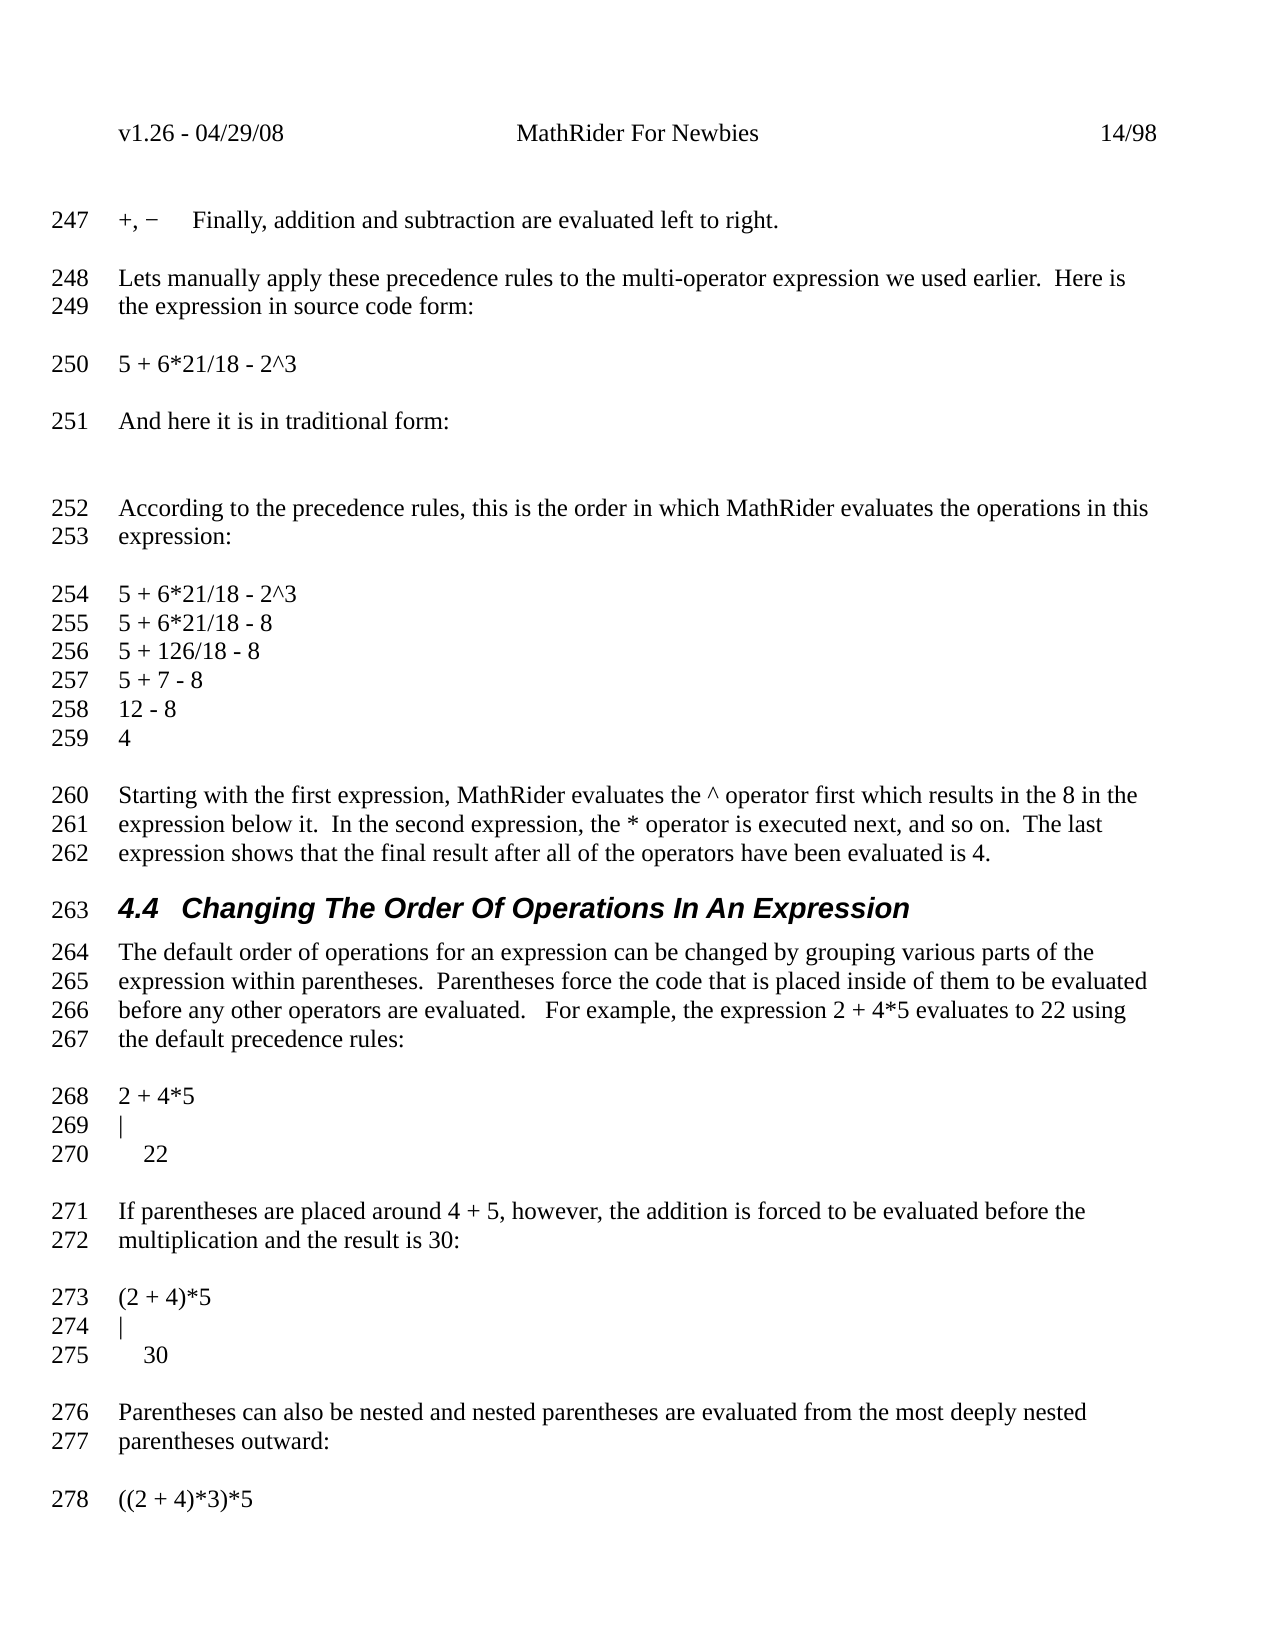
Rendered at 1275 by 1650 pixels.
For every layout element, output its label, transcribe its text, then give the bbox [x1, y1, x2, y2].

subtitle Changing The Order Of Operations In An Expression [118, 891, 1157, 925]
text | [118, 1311, 1157, 1340]
text 12 - 8 [118, 694, 1157, 723]
text Starting with the first expression, MathRider evaluates the ^ operator first which results in the 8 in the expression below it. In the second expression, the * operator is executed next, and so on. The last expression shows that the final result after all of the operators have been evaluated is 4. [118, 780, 1157, 866]
text 22 [118, 1139, 1157, 1167]
text +, − Finally, addition and subtraction are evaluated left to right. [118, 205, 1157, 234]
text | [118, 1110, 1157, 1139]
text 30 [118, 1340, 1157, 1369]
text ((2 + 4)*3)*5 [118, 1484, 1157, 1512]
text 5 + 6*21/18 - 2^3 [118, 349, 1157, 378]
text 5 + 6*21/18 - 2^3 [118, 579, 1157, 608]
text If parentheses are placed around 4 + 5, however, the addition is forced to be evaluated before the multiplication and the result is 30: [118, 1196, 1157, 1254]
text 2 + 4*5 [118, 1081, 1157, 1110]
text According to the precedence rules, this is the order in which MathRider evaluates the operations in this expression: [118, 493, 1157, 550]
text 5 + 7 - 8 [118, 665, 1157, 694]
text 4 [118, 723, 1157, 751]
text The default order of operations for an expression can be changed by grouping various parts of the expression within parentheses. Parentheses force the code that is placed inside of them to be evaluated before any other operators are evaluated. For example, the expression 2 + 4*5 evaluates to 22 using the default precedence rules: [118, 937, 1157, 1052]
text 5 + 126/18 - 8 [118, 636, 1157, 665]
text Lets manually apply these precedence rules to the multi-operator expression we used earlier. Here is the expression in source code form: [118, 263, 1157, 320]
text Parentheses can also be nested and nested parentheses are evaluated from the most deeply nested parentheses outward: [118, 1397, 1157, 1455]
text And here it is in traditional form: [118, 406, 1157, 435]
text 5 + 6*21/18 - 8 [118, 608, 1157, 636]
text (2 + 4)*5 [118, 1282, 1157, 1311]
